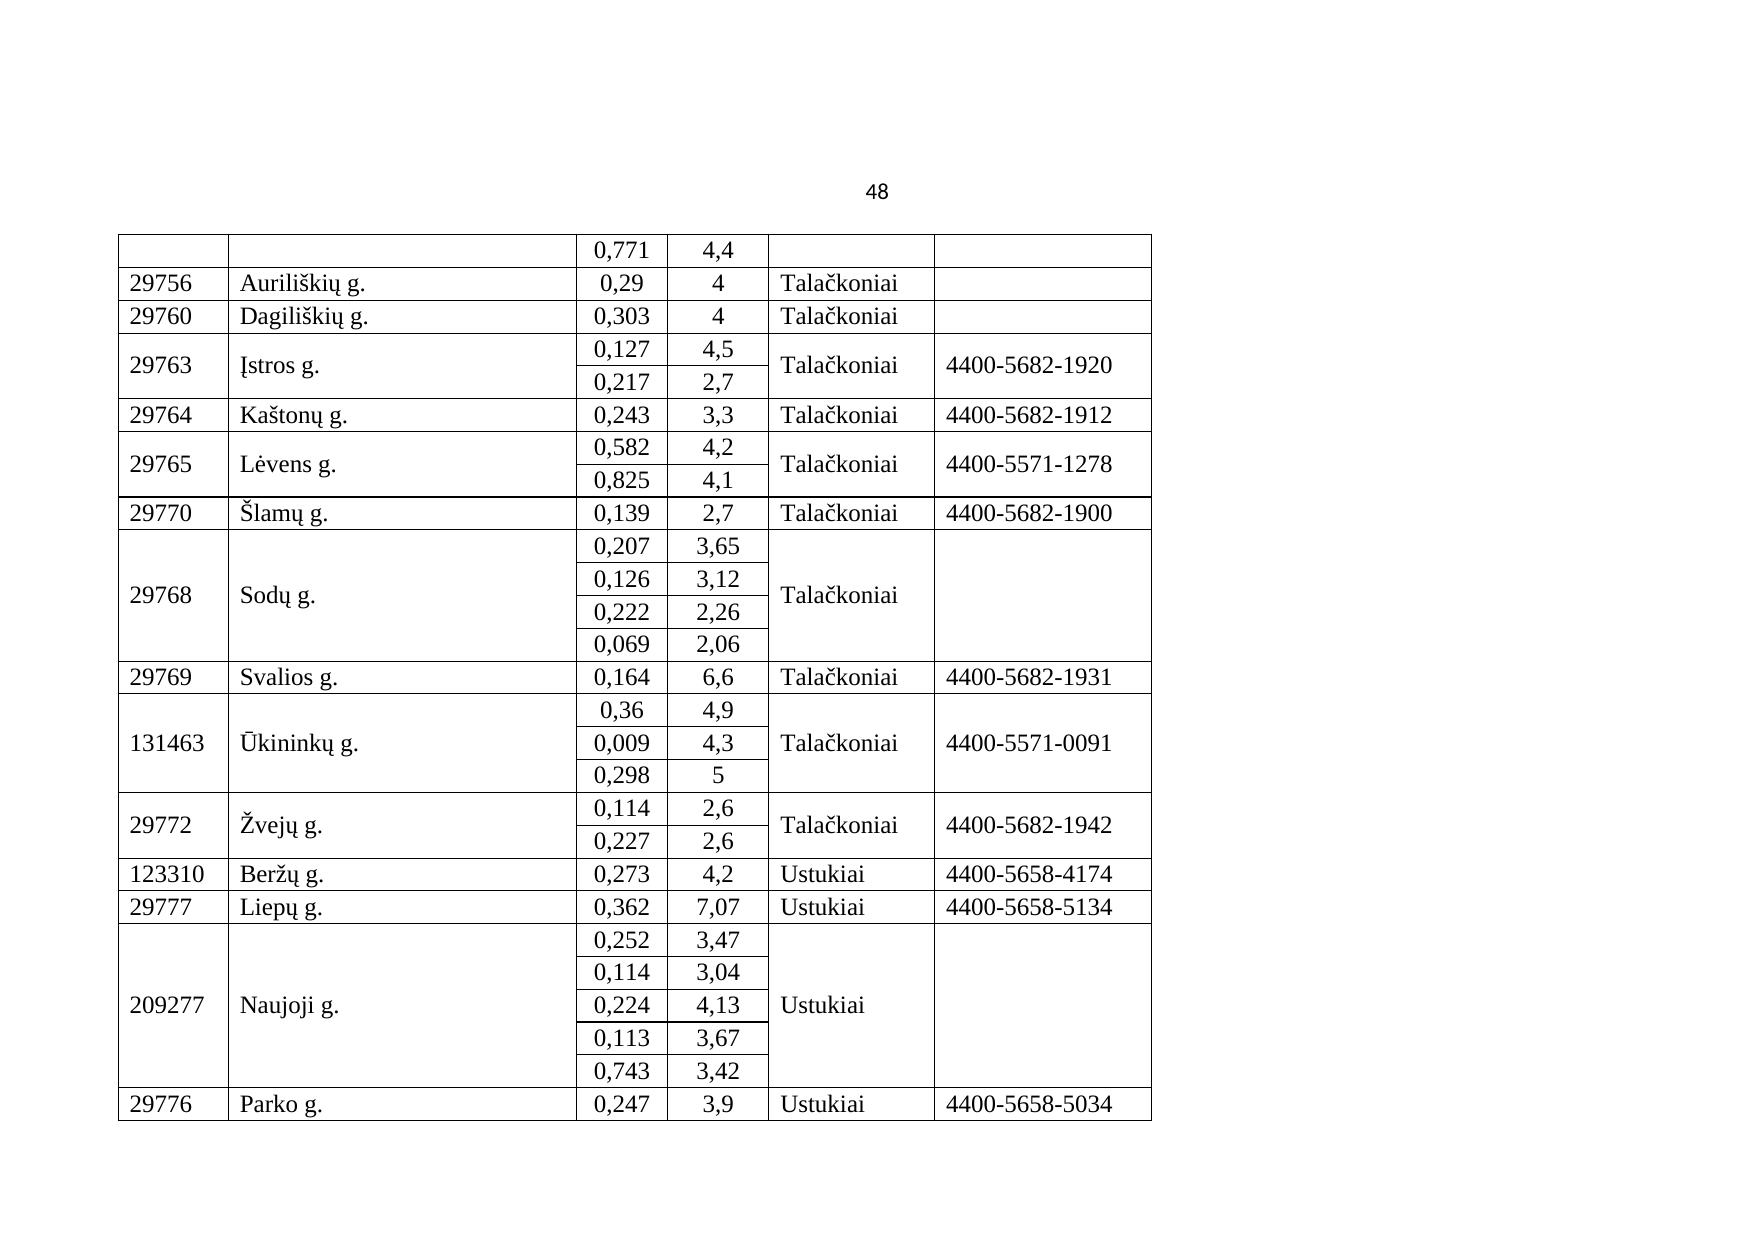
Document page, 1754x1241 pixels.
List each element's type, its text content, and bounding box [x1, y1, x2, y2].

table_cell 3,47 [668, 924, 768, 956]
table_cell Svalios g. [229, 662, 576, 693]
table_cell 4400-5682-1942 [935, 793, 1151, 857]
table_cell Ustukiai [769, 891, 934, 923]
table_cell 0,164 [577, 662, 667, 693]
table_cell 0,252 [577, 924, 667, 956]
table_cell 29763 [119, 334, 228, 398]
table_cell Talačkoniai [769, 662, 934, 693]
table_cell Talačkoniai [769, 530, 934, 661]
table_cell 6,6 [668, 662, 768, 693]
table_cell Talačkoniai [769, 334, 934, 398]
table_cell 2,7 [668, 498, 768, 529]
table_cell 4,9 [668, 694, 768, 726]
table_cell 29765 [119, 432, 228, 496]
table_cell 0,273 [577, 859, 667, 890]
table_cell 29776 [119, 1088, 228, 1120]
table_cell Talačkoniai [769, 432, 934, 496]
table_cell 4 [668, 268, 768, 299]
table_cell Ustukiai [769, 859, 934, 890]
table_cell Talačkoniai [769, 694, 934, 792]
table_cell 3,65 [668, 530, 768, 562]
table_cell 4400-5658-4174 [935, 859, 1151, 890]
table_cell Beržų g. [229, 859, 576, 890]
table_cell 123310 [119, 859, 228, 890]
table_cell 29777 [119, 891, 228, 923]
table_cell 4,13 [668, 990, 768, 1021]
table_cell 0,126 [577, 563, 667, 595]
table_cell 4400-5682-1920 [935, 334, 1151, 398]
table_cell Šlamų g. [229, 498, 576, 529]
table_cell 0,243 [577, 399, 667, 431]
table_cell 0,298 [577, 760, 667, 792]
table_cell 3,9 [668, 1088, 768, 1120]
table_cell 209277 [119, 924, 228, 1087]
table_cell 29769 [119, 662, 228, 693]
table_cell 4400-5571-0091 [935, 694, 1151, 792]
table_cell 4 [668, 301, 768, 332]
table_cell 3,42 [668, 1055, 768, 1087]
table_cell 0,114 [577, 957, 667, 989]
table_cell 0,303 [577, 301, 667, 332]
table_cell Auriliškių g. [229, 268, 576, 299]
table_cell 0,222 [577, 596, 667, 628]
table_cell [935, 301, 1151, 332]
table_cell Talačkoniai [769, 498, 934, 529]
table_cell [935, 924, 1151, 1087]
table_cell 0,217 [577, 366, 667, 398]
table_cell Sodų g. [229, 530, 576, 661]
table_cell 0,36 [577, 694, 667, 726]
table_cell Talačkoniai [769, 268, 934, 299]
table_cell 0,207 [577, 530, 667, 562]
table_cell 0,139 [577, 498, 667, 529]
table_cell Talačkoniai [769, 301, 934, 332]
table_cell 4400-5682-1900 [935, 498, 1151, 529]
table_cell Liepų g. [229, 891, 576, 923]
table_cell 0,127 [577, 334, 667, 365]
table_cell 4400-5682-1931 [935, 662, 1151, 693]
table_cell Įstros g. [229, 334, 576, 398]
table_cell 4,2 [668, 432, 768, 464]
table_cell 0,227 [577, 826, 667, 857]
table_cell 0,113 [577, 1023, 667, 1054]
table_cell 3,67 [668, 1023, 768, 1054]
table_cell 29768 [119, 530, 228, 661]
table_cell 4,2 [668, 859, 768, 890]
table_cell 2,6 [668, 826, 768, 857]
table_cell [229, 235, 576, 267]
table_cell 0,069 [577, 629, 667, 661]
table_cell 29772 [119, 793, 228, 857]
table_cell 7,07 [668, 891, 768, 923]
table_cell 4,3 [668, 727, 768, 759]
table_cell 4,1 [668, 465, 768, 496]
table_cell Dagiliškių g. [229, 301, 576, 332]
table_cell 0,114 [577, 793, 667, 824]
table_cell Lėvens g. [229, 432, 576, 496]
table_cell Ustukiai [769, 1088, 934, 1120]
table_cell [935, 530, 1151, 661]
table_cell 4,5 [668, 334, 768, 365]
table_cell [769, 235, 934, 267]
table_cell Naujoji g. [229, 924, 576, 1087]
table_cell 2,6 [668, 793, 768, 824]
table_cell 4400-5658-5134 [935, 891, 1151, 923]
table_cell 29764 [119, 399, 228, 431]
table_cell 131463 [119, 694, 228, 792]
table_cell 4400-5658-5034 [935, 1088, 1151, 1120]
table_cell 2,26 [668, 596, 768, 628]
table_cell 5 [668, 760, 768, 792]
table_cell Žvejų g. [229, 793, 576, 857]
table_cell [119, 235, 228, 267]
table_cell Ustukiai [769, 924, 934, 1087]
table_cell 0,362 [577, 891, 667, 923]
table_cell [935, 268, 1151, 299]
table_cell Parko g. [229, 1088, 576, 1120]
table_cell 3,12 [668, 563, 768, 595]
table_cell 29756 [119, 268, 228, 299]
table_cell 0,743 [577, 1055, 667, 1087]
table_cell 2,7 [668, 366, 768, 398]
table_cell 0,771 [577, 235, 667, 267]
table_cell [935, 235, 1151, 267]
table_cell 29770 [119, 498, 228, 529]
table_cell 4,4 [668, 235, 768, 267]
table_cell 29760 [119, 301, 228, 332]
table_cell 0,582 [577, 432, 667, 464]
table_cell 4400-5571-1278 [935, 432, 1151, 496]
table_cell Ūkininkų g. [229, 694, 576, 792]
table_cell 0,009 [577, 727, 667, 759]
table_cell Talačkoniai [769, 399, 934, 431]
table_cell 0,29 [577, 268, 667, 299]
table_cell Kaštonų g. [229, 399, 576, 431]
table_cell 0,224 [577, 990, 667, 1021]
table_cell 0,825 [577, 465, 667, 496]
table_cell 4400-5682-1912 [935, 399, 1151, 431]
table_cell 0,247 [577, 1088, 667, 1120]
table_cell 2,06 [668, 629, 768, 661]
table_cell 3,04 [668, 957, 768, 989]
table_cell 3,3 [668, 399, 768, 431]
table_cell Talačkoniai [769, 793, 934, 857]
